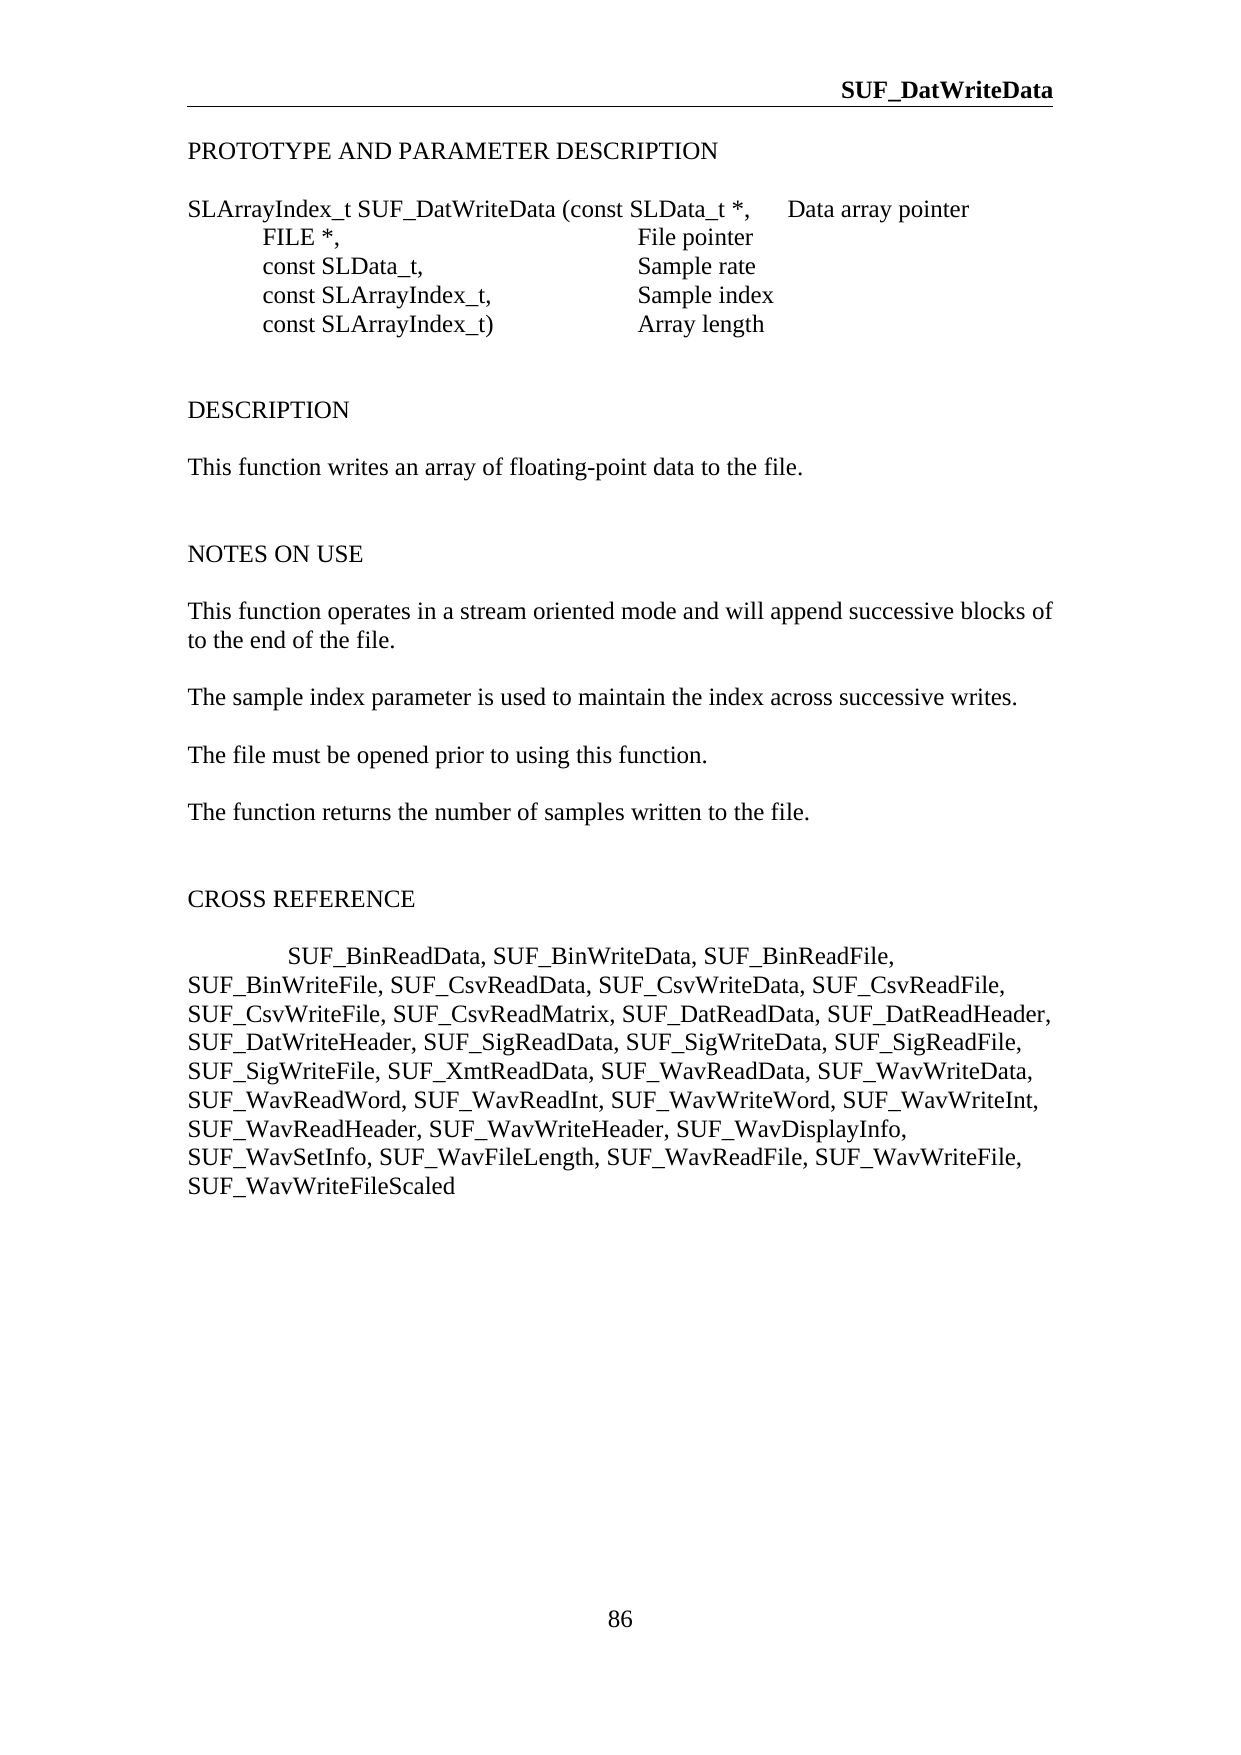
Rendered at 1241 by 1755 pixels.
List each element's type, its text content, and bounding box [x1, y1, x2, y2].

text This function writes an array of floating-point data to the file. [187, 452, 1053, 481]
text PROTOTYPE AND PARAMETER DESCRIPTION [187, 136, 1053, 165]
text The file must be opened prior to using this function. [187, 740, 1053, 769]
text The sample index parameter is used to maintain the index across successive writes. [187, 682, 1053, 711]
text NOTES ON USE [187, 539, 1053, 567]
text SUF_BinReadData, SUF_BinWriteData, SUF_BinReadFile, SUF_BinWriteFile, SUF_CsvReadData, SUF_CsvWriteData, SUF_CsvReadFile, SUF_CsvWriteFile, SUF_CsvReadMatrix, SUF_DatReadData, SUF_DatReadHeader, SUF_DatWriteHeader, SUF_SigReadData, SUF_SigWriteData, SUF_SigReadFile, SUF_SigWriteFile, SUF_XmtReadData, SUF_WavReadData, SUF_WavWriteData, SUF_WavReadWord, SUF_WavReadInt, SUF_WavWriteWord, SUF_WavWriteInt, SUF_WavReadHeader, SUF_WavWriteHeader, SUF_WavDisplayInfo, SUF_WavSetInfo, SUF_WavFileLength, SUF_WavReadFile, SUF_WavWriteFile, SUF_WavWriteFileScaled [187, 941, 1053, 1200]
text const SLData_t, Sample rate [187, 251, 1053, 280]
text const SLArrayIndex_t, Sample index [187, 280, 1053, 309]
text CROSS REFERENCE [187, 884, 1053, 912]
text FILE *, File pointer [187, 222, 1053, 251]
text DESCRIPTION [187, 395, 1053, 424]
text const SLArrayIndex_t) Array length [187, 309, 1053, 337]
text The function returns the number of samples written to the file. [187, 797, 1053, 826]
text This function operates in a stream oriented mode and will append successive blocks of to the end of the file. [187, 596, 1053, 654]
subtitle SUF_DatWriteData [187, 75, 1053, 106]
text SLArrayIndex_t SUF_DatWriteData (const SLData_t *, Data array pointer [187, 194, 1053, 222]
